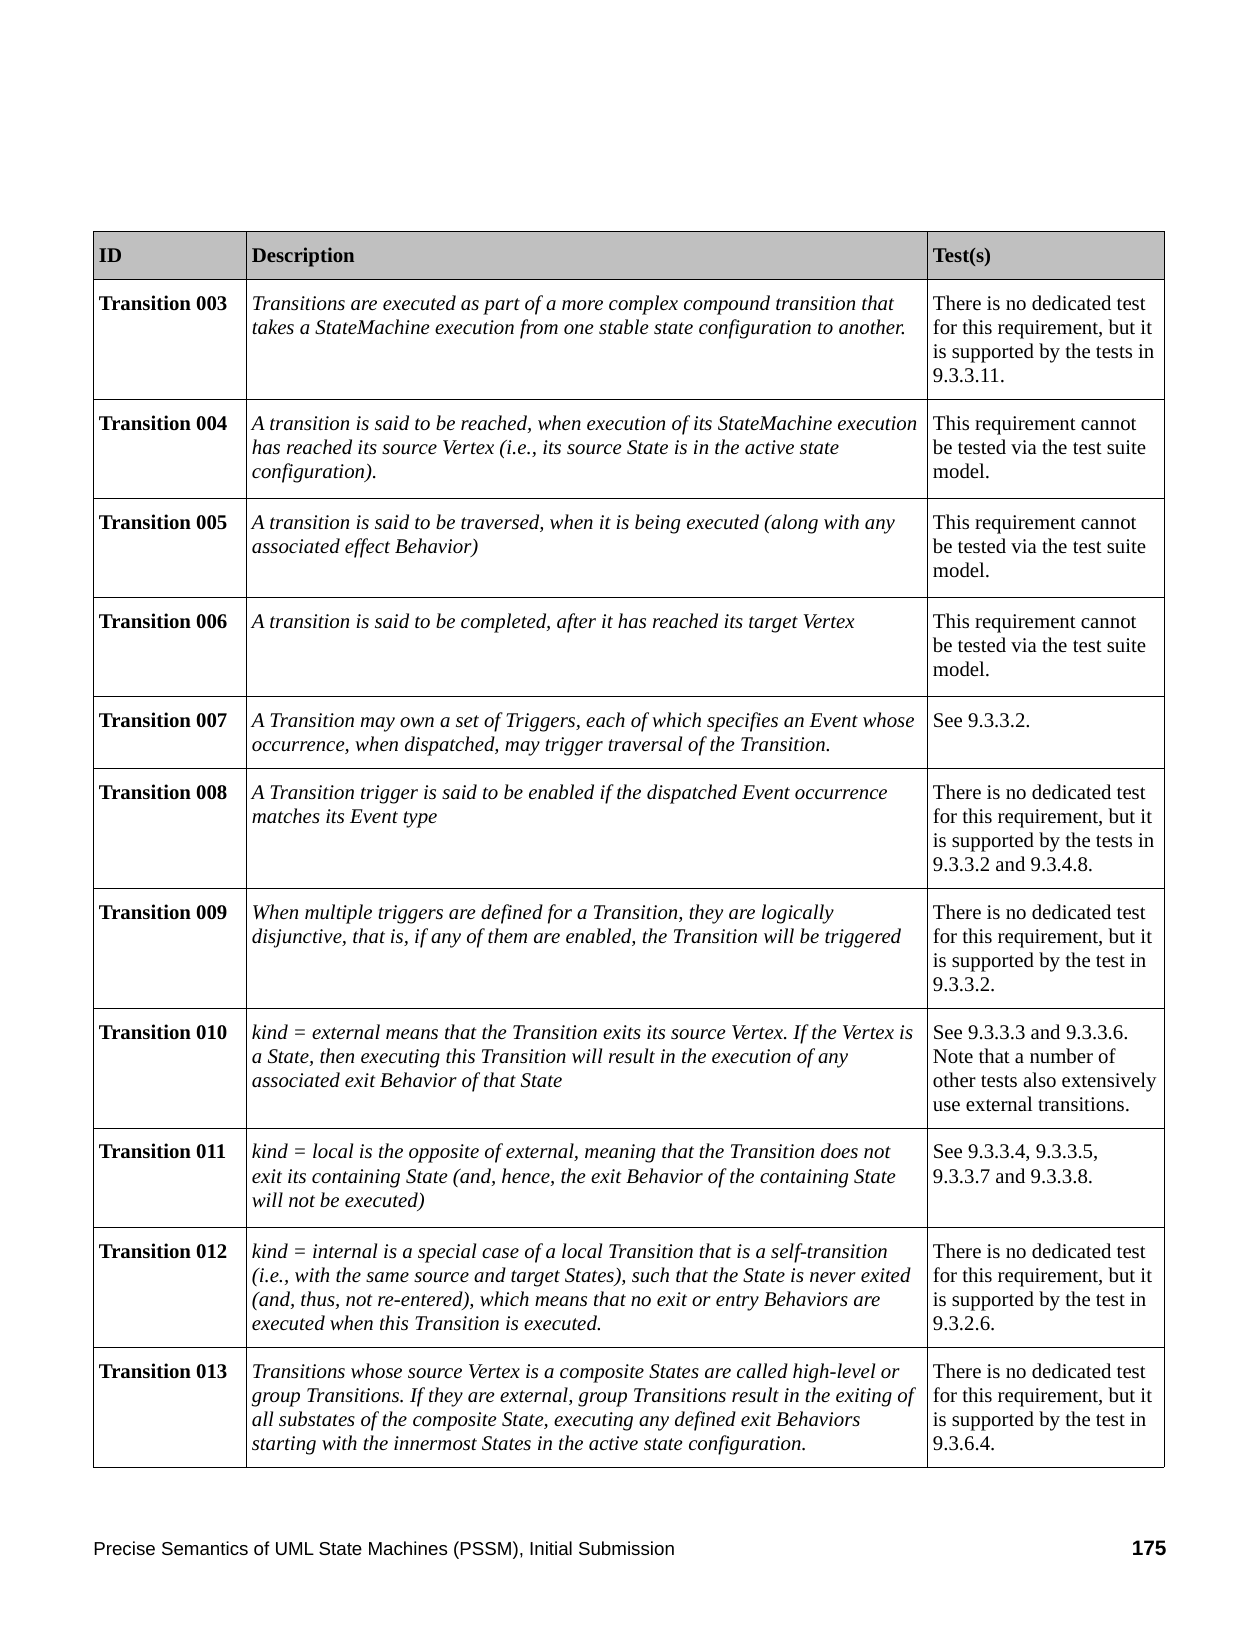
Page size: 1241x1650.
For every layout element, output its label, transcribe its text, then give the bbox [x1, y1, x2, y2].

table_cell Transitions whose source Vertex is a composite States are called high-level or group Transitions. If they are external, group Transitions result in the exiting of all substates of the composite State, executing any defined exit Behaviors starting with the innermost States in the active state configuration. [247, 1348, 927, 1467]
table_cell There is no dedicated test for this requirement, but it is supported by the tests in 9.3.3.2 and 9.3.4.8. [928, 769, 1164, 888]
table_cell Transitions are executed as part of a more complex compound transition that takes a StateMachine execution from one stable state configuration to another. [247, 280, 927, 399]
table_cell When multiple triggers are defined for a Transition, they are logically disjunctive, that is, if any of them are enabled, the Transition will be triggered [247, 889, 927, 1008]
table_cell Transition 005 [94, 499, 246, 597]
table_cell Transition 012 [94, 1228, 246, 1347]
table_cell A Transition trigger is said to be enabled if the dispatched Event occurrence matches its Event type [247, 769, 927, 888]
table_cell This requirement cannot be tested via the test suite model. [928, 598, 1164, 696]
table_cell Transition 010 [94, 1009, 246, 1128]
table_cell See 9.3.3.4, 9.3.3.5, 9.3.3.7 and 9.3.3.8. [928, 1129, 1164, 1227]
table_cell A Transition may own a set of Triggers, each of which specifies an Event whose occurrence, when dispatched, may trigger traversal of the Transition. [247, 697, 927, 768]
table_cell Transition 004 [94, 400, 246, 498]
table_cell There is no dedicated test for this requirement, but it is supported by the test in 9.3.6.4. [928, 1348, 1164, 1467]
table_cell There is no dedicated test for this requirement, but it is supported by the test in 9.3.2.6. [928, 1228, 1164, 1347]
table_header ID [94, 232, 246, 279]
table_cell This requirement cannot be tested via the test suite model. [928, 400, 1164, 498]
table_cell kind = local is the opposite of external, meaning that the Transition does not exit its containing State (and, hence, the exit Behavior of the containing State will not be executed) [247, 1129, 927, 1227]
table_cell A transition is said to be reached, when execution of its StateMachine execution has reached its source Vertex (i.e., its source State is in the active state configuration). [247, 400, 927, 498]
table_cell See 9.3.3.3 and 9.3.3.6. Note that a number of other tests also extensively use external transitions. [928, 1009, 1164, 1128]
table_cell See 9.3.3.2. [928, 697, 1164, 768]
table_cell A transition is said to be completed, after it has reached its target Vertex [247, 598, 927, 696]
table_cell Transition 007 [94, 697, 246, 768]
table_cell Transition 009 [94, 889, 246, 1008]
table_header Test(s) [928, 232, 1164, 279]
table_header Description [247, 232, 927, 279]
table_cell A transition is said to be traversed, when it is being executed (along with any associated effect Behavior) [247, 499, 927, 597]
table_cell Transition 013 [94, 1348, 246, 1467]
table_cell kind = internal is a special case of a local Transition that is a self-transition (i.e., with the same source and target States), such that the State is never exited (and, thus, not re-entered), which means that no exit or entry Behaviors are executed when this Transition is executed. [247, 1228, 927, 1347]
table_cell This requirement cannot be tested via the test suite model. [928, 499, 1164, 597]
table_cell Transition 011 [94, 1129, 246, 1227]
table_cell Transition 006 [94, 598, 246, 696]
table_cell There is no dedicated test for this requirement, but it is supported by the tests in 9.3.3.11. [928, 280, 1164, 399]
table_cell Transition 008 [94, 769, 246, 888]
table_cell kind = external means that the Transition exits its source Vertex. If the Vertex is a State, then executing this Transition will result in the execution of any associated exit Behavior of that State [247, 1009, 927, 1128]
table_cell There is no dedicated test for this requirement, but it is supported by the test in 9.3.3.2. [928, 889, 1164, 1008]
table_cell Transition 003 [94, 280, 246, 399]
